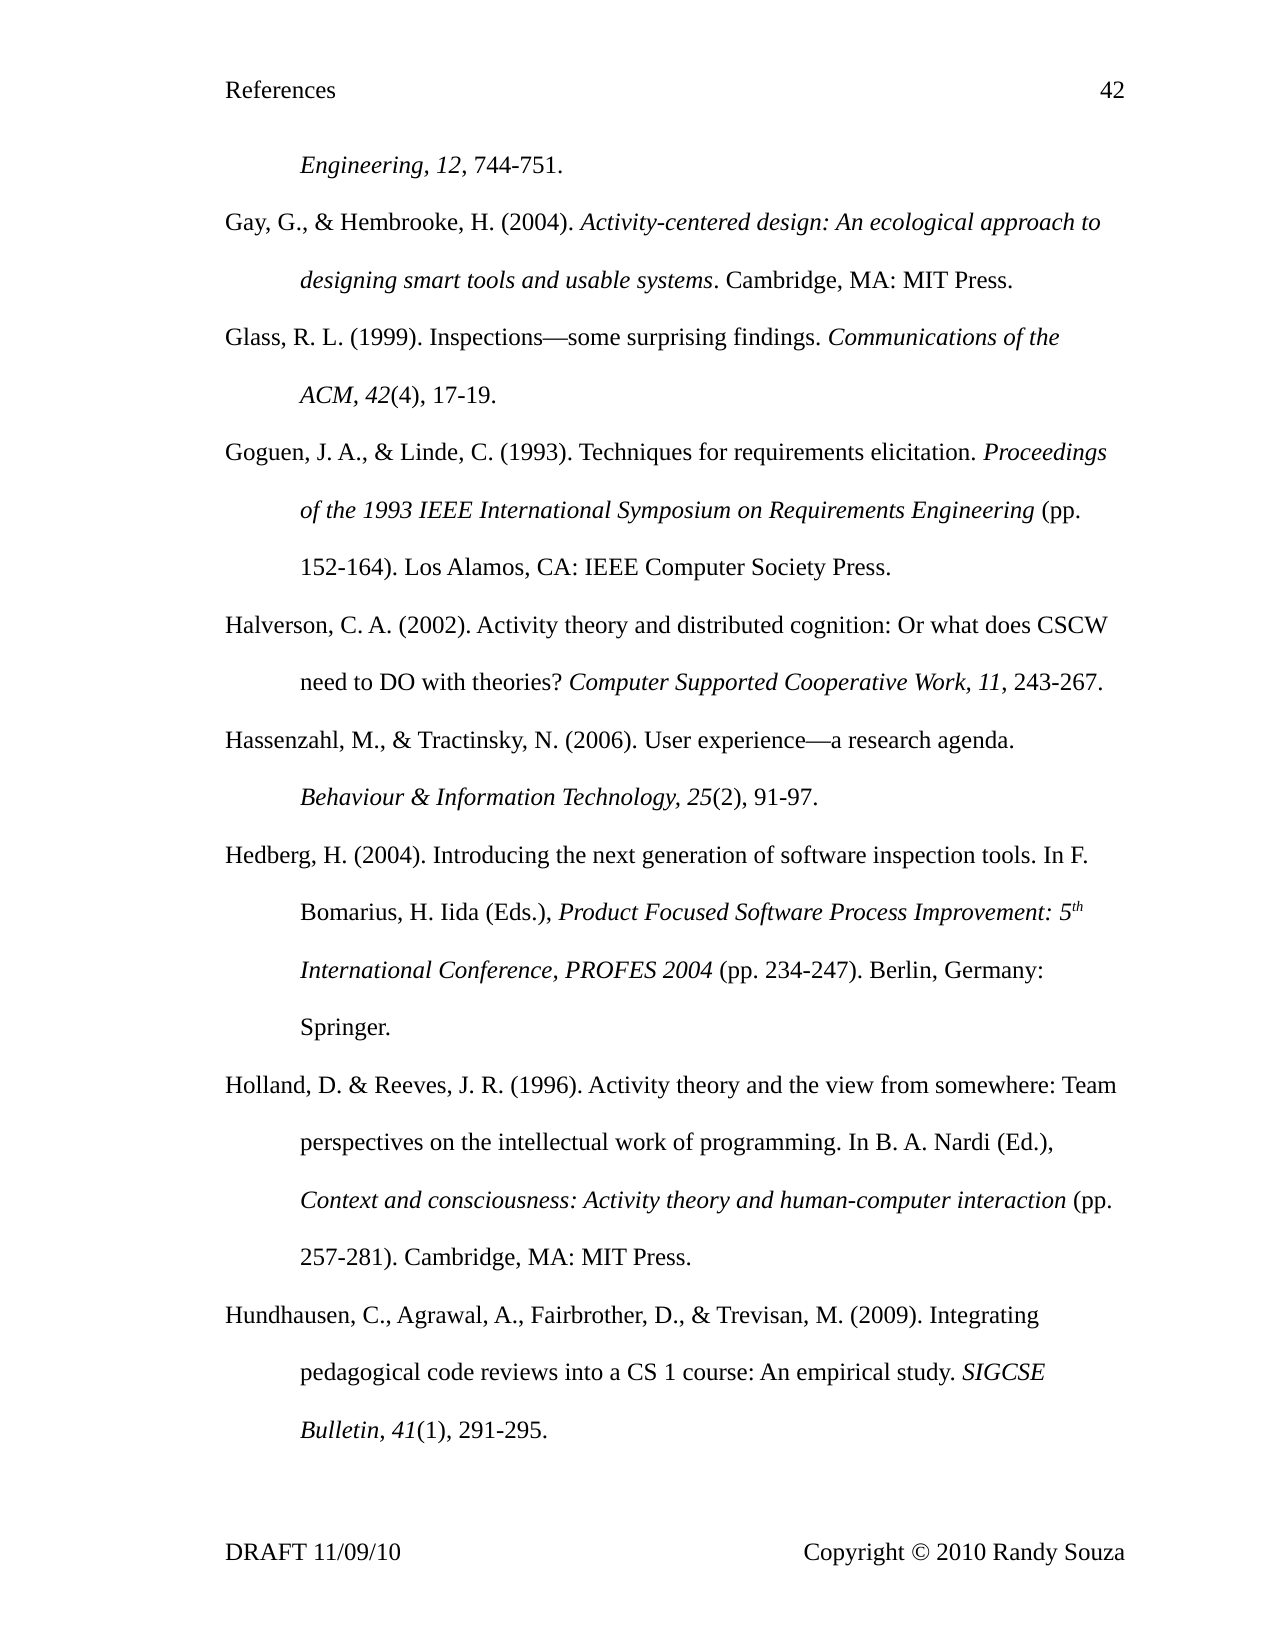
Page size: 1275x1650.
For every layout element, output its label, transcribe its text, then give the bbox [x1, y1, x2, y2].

text Engineering, 12, 744-751. [225, 150, 1125, 179]
text Hassenzahl, M., & Tractinsky, N. (2006). User experience—a research agenda. Behaviour & Information Technology, 25(2), 91-97. [225, 725, 1125, 811]
text Glass, R. L. (1999). Inspections—some surprising findings. Communications of the ACM, 42(4), 17-19. [225, 322, 1125, 409]
text Hedberg, H. (2004). Introducing the next generation of software inspection tools. In F. Bomarius, H. Iida (Eds.), Product Focused Software Process Improvement: 5th International Conference, PROFES 2004 (pp. 234-247). Berlin, Germany: Springer. [225, 840, 1125, 1041]
text Hundhausen, C., Agrawal, A., Fairbrother, D., & Trevisan, M. (2009). Integrating pedagogical code reviews into a CS 1 course: An empirical study. SIGCSE Bulletin, 41(1), 291-295. [225, 1300, 1125, 1444]
text Holland, D. & Reeves, J. R. (1996). Activity theory and the view from somewhere: Team perspectives on the intellectual work of programming. In B. A. Nardi (Ed.), Context and consciousness: Activity theory and human-computer interaction (pp. 257-281). Cambridge, MA: MIT Press. [225, 1070, 1125, 1271]
text Gay, G., & Hembrooke, H. (2004). Activity-centered design: An ecological approach to designing smart tools and usable systems. Cambridge, MA: MIT Press. [225, 207, 1125, 294]
text Halverson, C. A. (2002). Activity theory and distributed cognition: Or what does CSCW need to DO with theories? Computer Supported Cooperative Work, 11, 243-267. [225, 610, 1125, 696]
text Goguen, J. A., & Linde, C. (1993). Techniques for requirements elicitation. Proceedings of the 1993 IEEE International Symposium on Requirements Engineering (pp. 152-164). Los Alamos, CA: IEEE Computer Society Press. [225, 437, 1125, 581]
